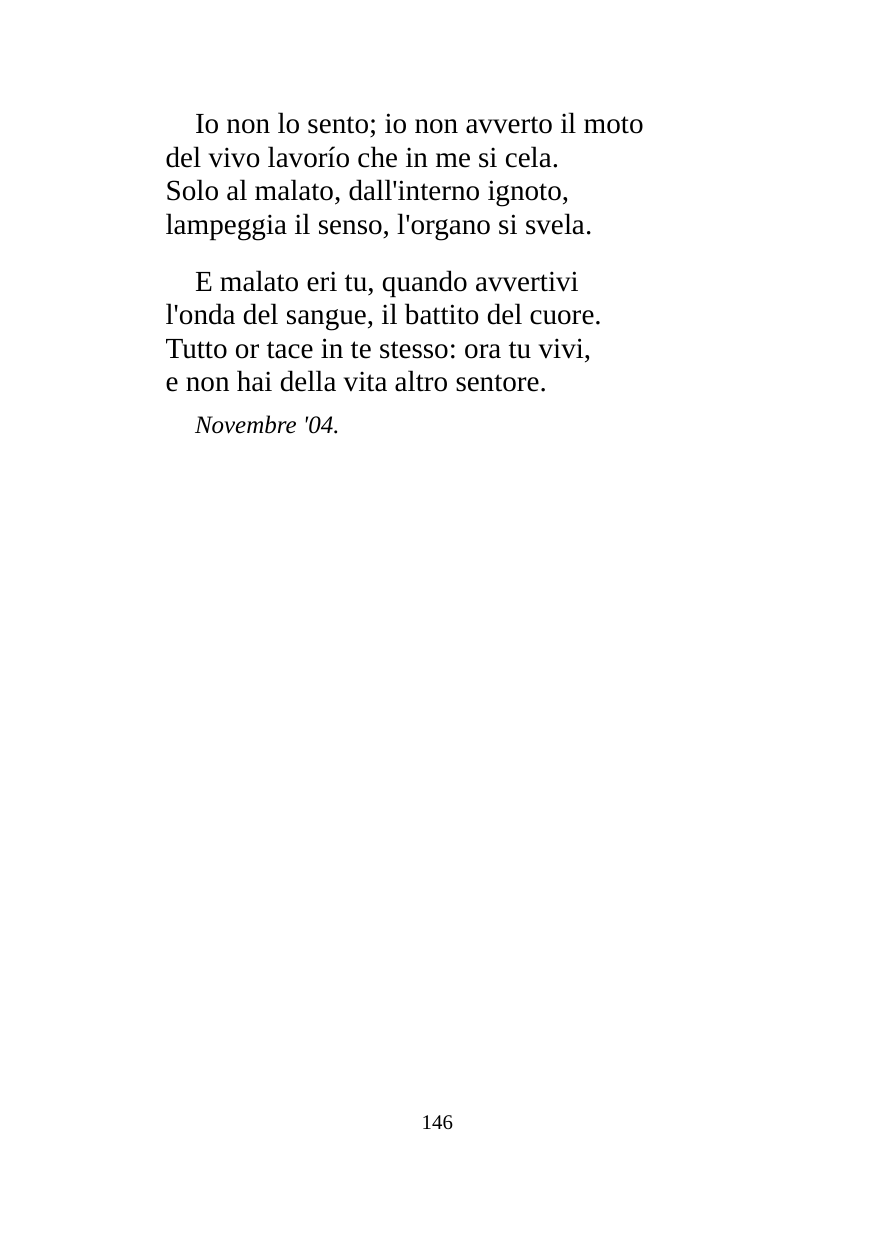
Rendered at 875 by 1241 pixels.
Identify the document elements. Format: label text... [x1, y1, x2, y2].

text E malato eri tu, quando avvertivi l'onda del sangue, il battito del cuore. Tutto or tace in te stesso: ora tu vivi, e non hai della vita altro sentore. [165, 264, 768, 398]
text Novembre '04. [165, 410, 768, 439]
text Io non lo sento; io non avverto il moto del vivo lavorío che in me si cela. Solo al malato, dall'interno ignoto, lampeggia il senso, l'organo si svela. [165, 106, 768, 240]
